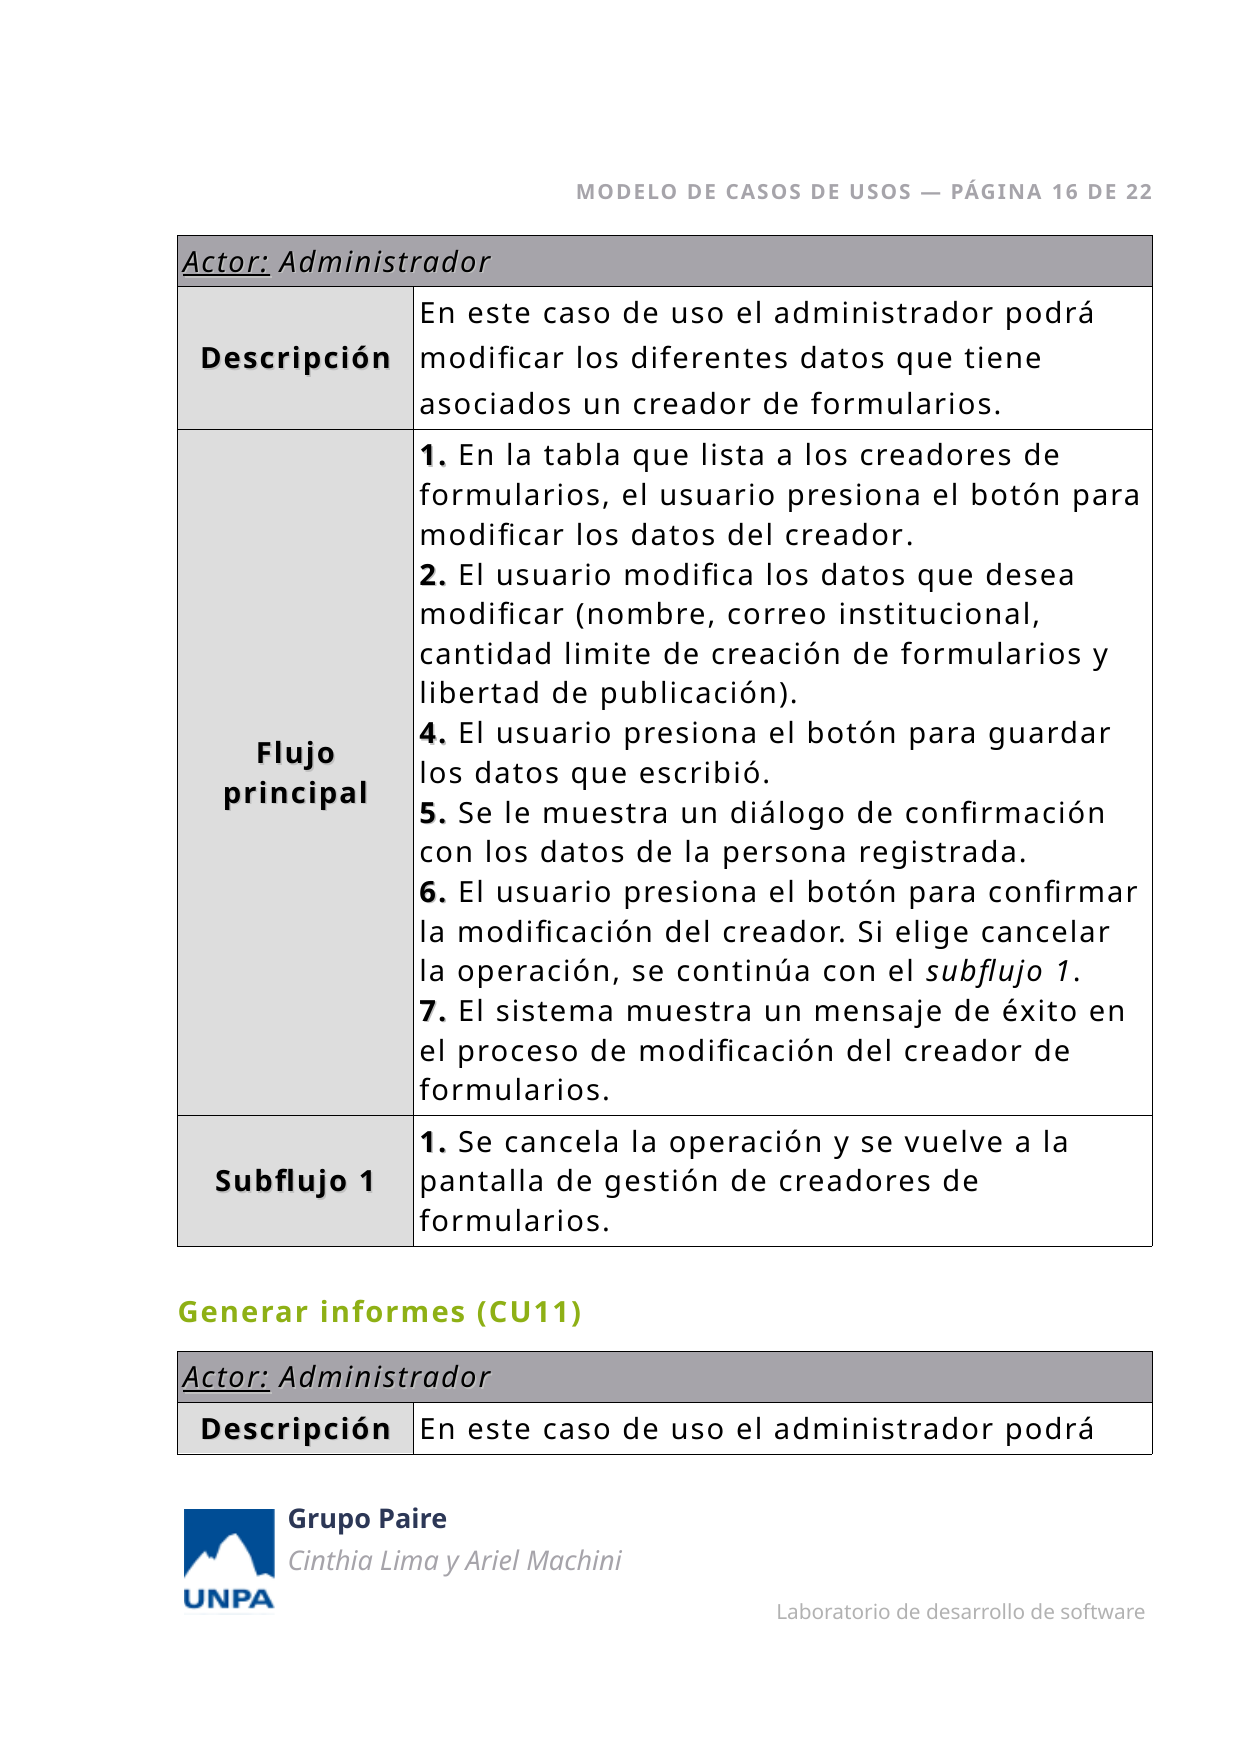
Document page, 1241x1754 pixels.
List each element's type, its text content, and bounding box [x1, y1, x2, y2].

picture [184, 1509, 275, 1615]
table_cell Descripción [178, 287, 413, 429]
table_header Actor: Administrador [178, 236, 1152, 286]
text Generar informes (CU11) [177, 1291, 1152, 1331]
table_header Actor: Administrador [178, 1352, 1152, 1402]
table_cell En este caso de uso el administrador podrá [414, 1403, 1152, 1453]
table_cell 1. En la tabla que lista a los creadores de formularios, el usuario presiona el botón para modificar los datos del creador. 2. El usuario modifica los datos que desea modificar (nombre, correo institucional, cantidad limite de creación de formularios y libertad de publicación). 4. El usuario presiona el botón para guardar los datos que escribió. 5. Se le muestra un diálogo de confirmación con los datos de la persona registrada. 6. El usuario presiona el botón para confirmar la modificación del creador. Si elige cancelar la operación, se continúa con el subflujo 1. 7. El sistema muestra un mensaje de éxito en el proceso de modificación del creador de formularios. [414, 430, 1152, 1115]
table_cell En este caso de uso el administrador podrá modificar los diferentes datos que tiene asociados un creador de formularios. [414, 287, 1152, 429]
table_cell Descripción [178, 1403, 413, 1453]
table_cell 1. Se cancela la operación y se vuelve a la pantalla de gestión de creadores de formularios. [414, 1116, 1152, 1246]
table_cell Subflujo 1 [178, 1116, 413, 1246]
table_cell Flujo principal [178, 430, 413, 1115]
